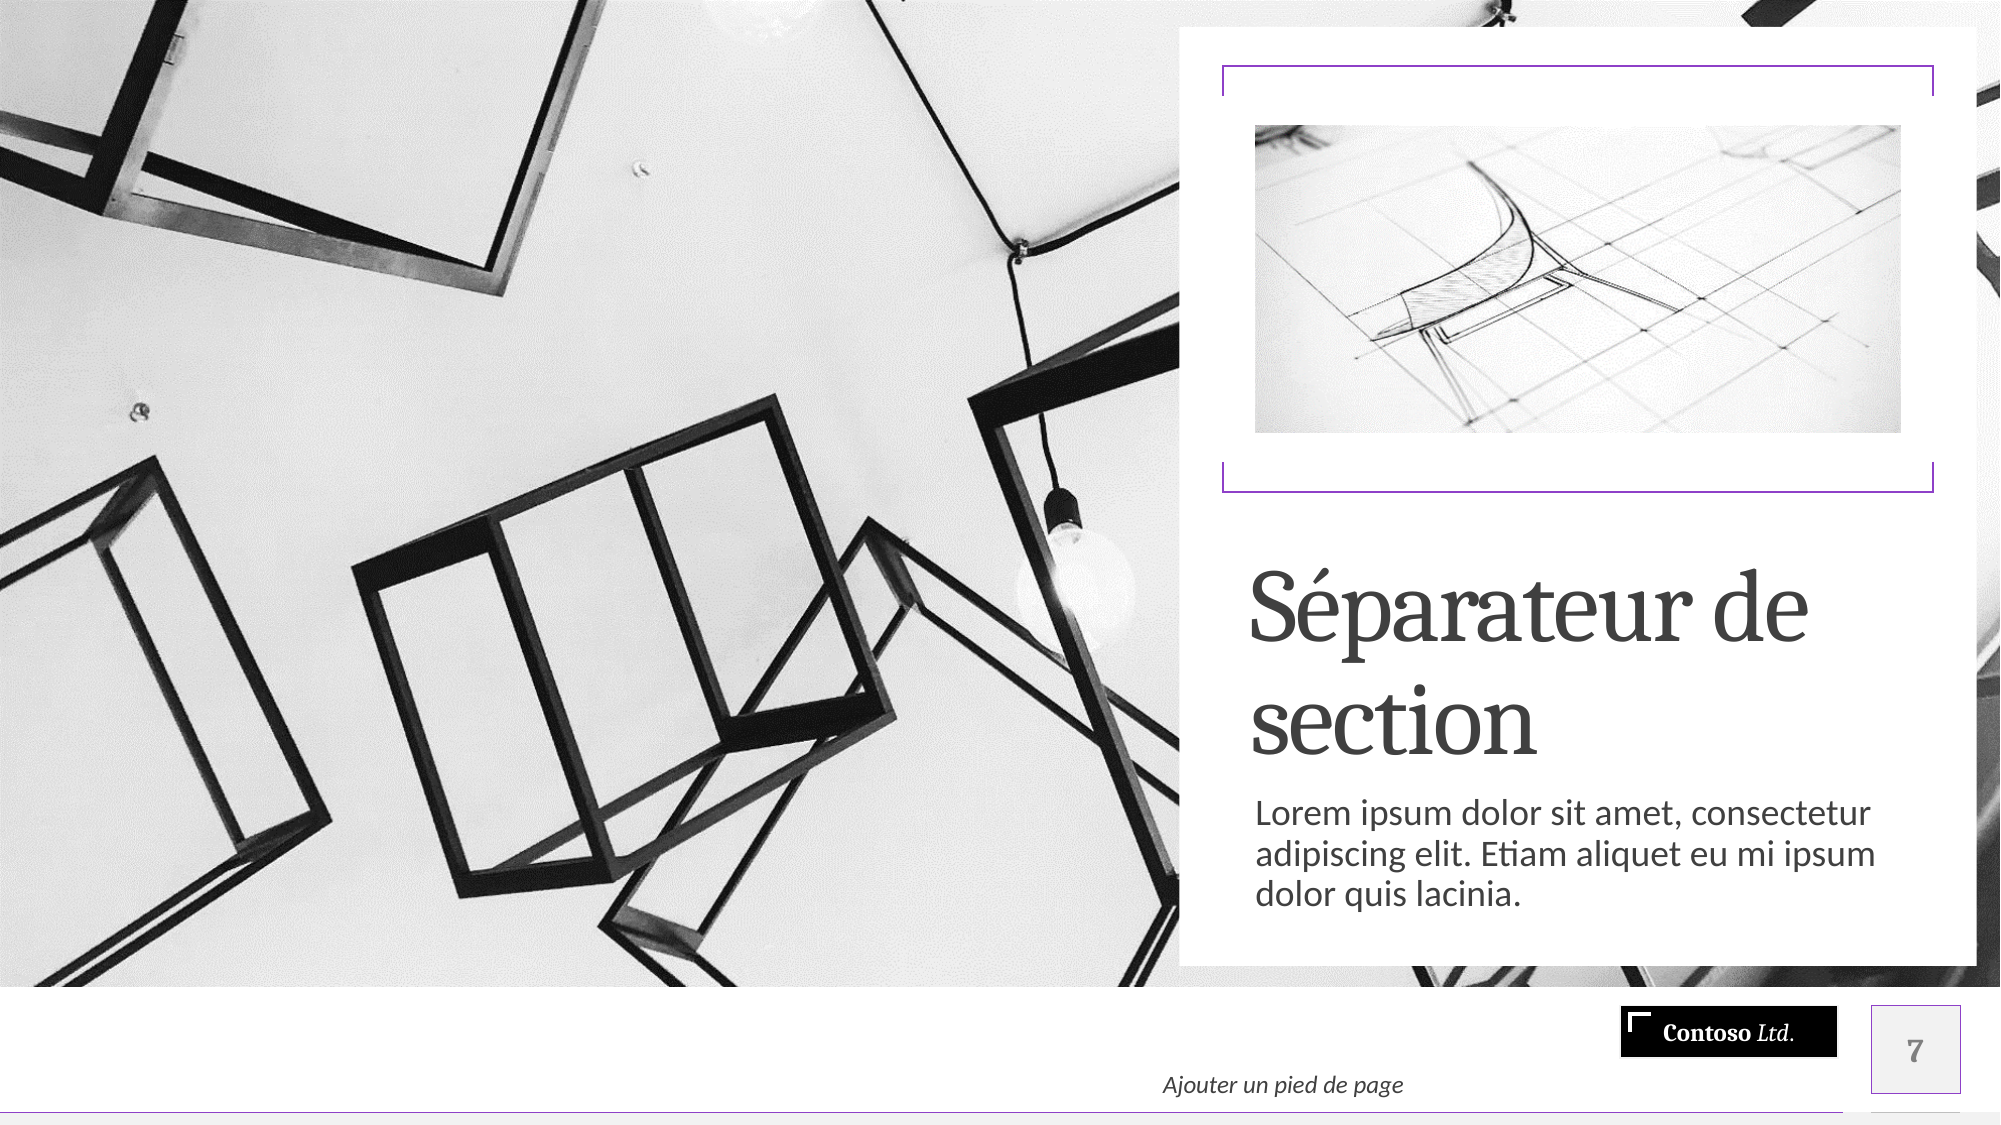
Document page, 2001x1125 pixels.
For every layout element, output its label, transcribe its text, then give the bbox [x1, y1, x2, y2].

picture [0, 0, 2000, 987]
title Séparateur de section [1179, 26, 1977, 966]
text_box [1871, 1019, 1960, 1080]
subtitle Lorem ipsum dolor sit amet, consectetur adipiscing elit. Etiam aliquet eu mi ipsum dolor quis lacinia. [1255, 793, 1901, 917]
text_box Ajouter un pied de page [1163, 1064, 1839, 1099]
